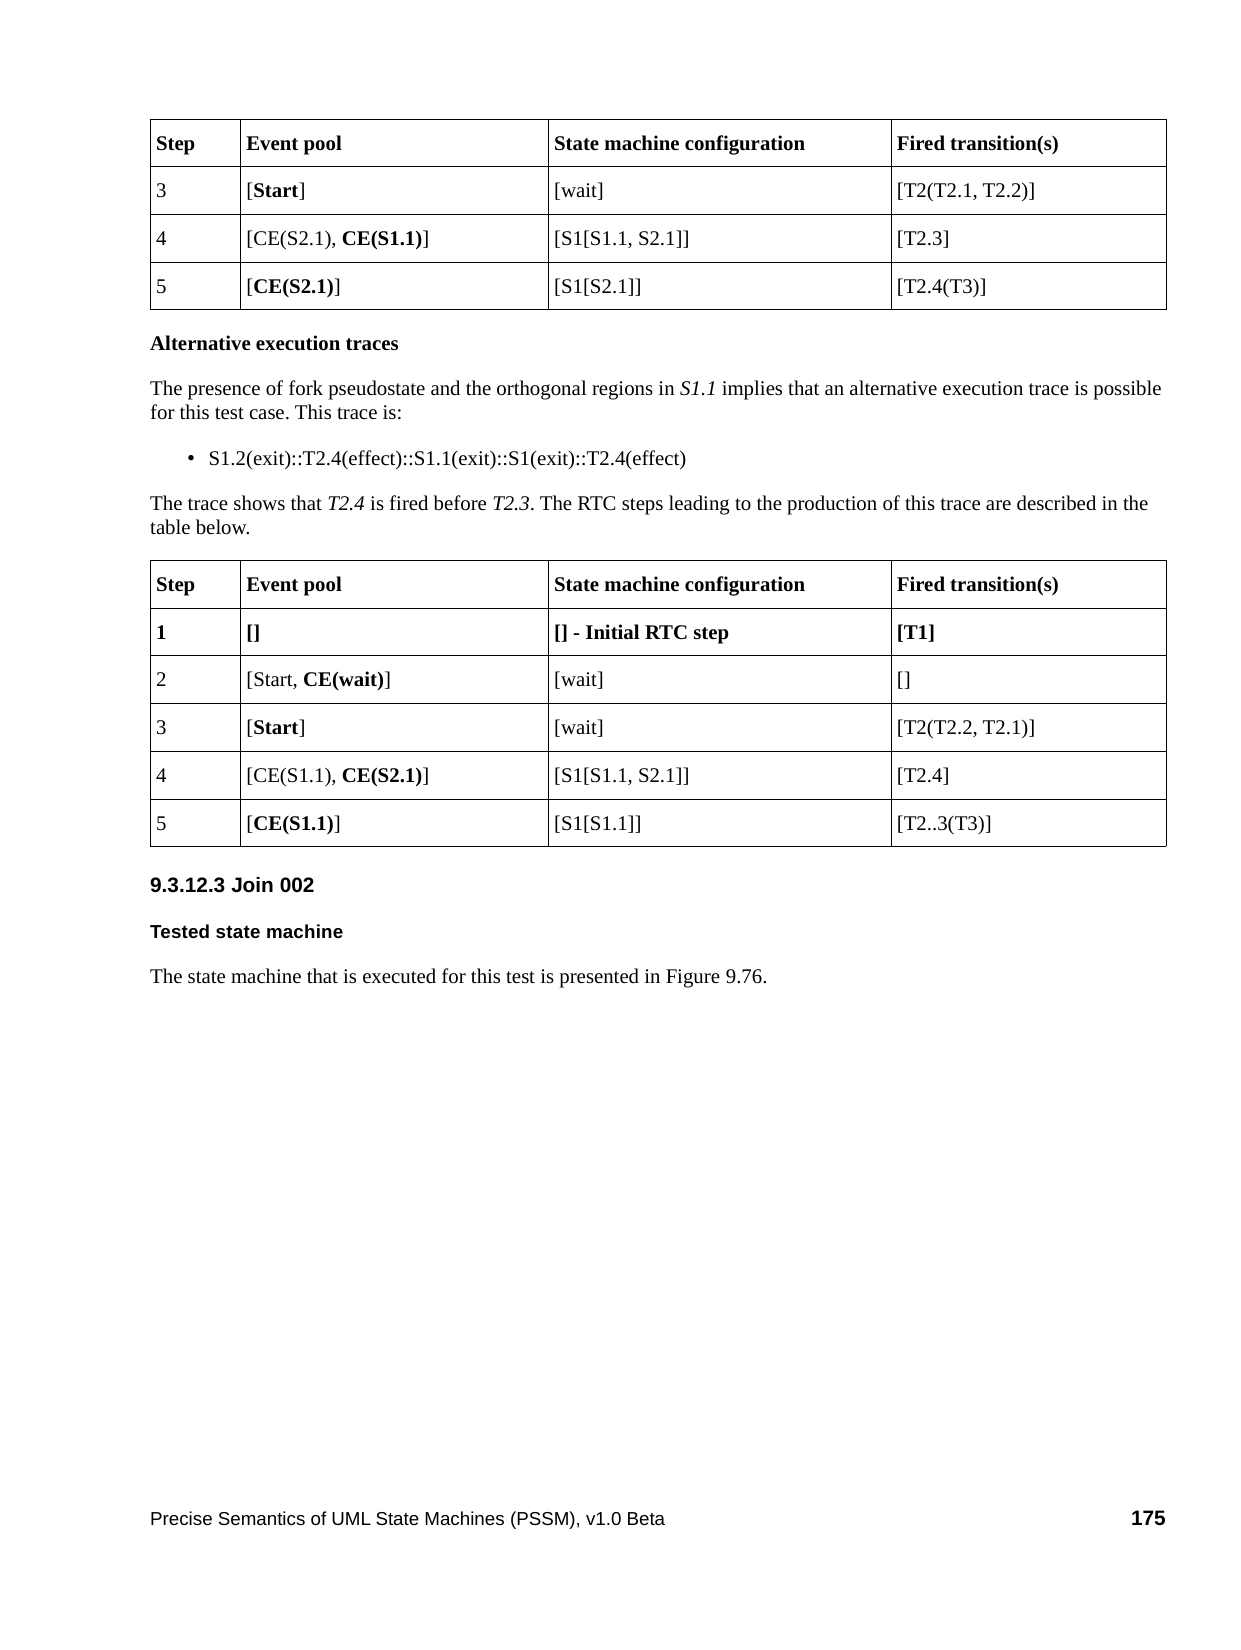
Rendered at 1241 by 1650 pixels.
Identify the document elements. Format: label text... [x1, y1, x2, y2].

table_cell [CE(S2.1)] [241, 263, 548, 309]
table_cell 1 [151, 609, 240, 655]
table_header State machine configuration [549, 561, 891, 608]
subtitle Join 002 [150, 871, 1166, 896]
table_header Event pool [241, 120, 548, 166]
table_cell [T1] [892, 609, 1166, 655]
table_cell [] - Initial RTC step [549, 609, 891, 655]
table_cell [Start] [241, 704, 548, 751]
table_cell [T2.4] [892, 752, 1166, 798]
table_cell [T2..3(T3)] [892, 800, 1166, 846]
table_cell [CE(S1.1)] [241, 800, 548, 846]
table_cell [wait] [549, 704, 891, 751]
table_cell [wait] [549, 656, 891, 703]
table_cell [S1[S1.1, S2.1]] [549, 752, 891, 798]
text The trace shows that T2.4 is fired before T2.3. The RTC steps leading to the production of this trace are described in the table below. [150, 491, 1166, 539]
table_cell 4 [151, 752, 240, 798]
table_header Fired transition(s) [892, 120, 1166, 166]
table_cell [S1[S1.1, S2.1]] [549, 215, 891, 262]
table_cell [wait] [549, 167, 891, 214]
text Alternative execution traces [150, 331, 1166, 354]
table_cell [T2(T2.2, T2.1)] [892, 704, 1166, 751]
table_cell [] [241, 609, 548, 655]
table_cell 3 [151, 704, 240, 751]
table_cell [Start] [241, 167, 548, 214]
table_cell 4 [151, 215, 240, 262]
text The state machine that is executed for this test is presented in Figure 9.76. [150, 964, 1166, 988]
table_cell [Start, CE(wait)] [241, 656, 548, 703]
table_cell [CE(S2.1), CE(S1.1)] [241, 215, 548, 262]
table_header State machine configuration [549, 120, 891, 166]
table_cell [S1[S1.1]] [549, 800, 891, 846]
table_header Event pool [241, 561, 548, 608]
text The presence of fork pseudostate and the orthogonal regions in S1.1 implies that an alternative execution trace is possible for this test case. This trace is: [150, 376, 1166, 424]
table_cell [T2.4(T3)] [892, 263, 1166, 309]
table_cell [] [892, 656, 1166, 703]
table_cell 5 [151, 800, 240, 846]
table_cell 3 [151, 167, 240, 214]
table_cell [CE(S1.1), CE(S2.1)] [241, 752, 548, 798]
table_header Step [151, 561, 240, 608]
list S1.2(exit)::T2.4(effect)::S1.1(exit)::S1(exit)::T2.4(effect) [187, 445, 1166, 470]
table_header Step [151, 120, 240, 166]
table_cell 2 [151, 656, 240, 703]
table_cell [S1[S2.1]] [549, 263, 891, 309]
table_cell 5 [151, 263, 240, 309]
table_cell [T2(T2.1, T2.2)] [892, 167, 1166, 214]
subtitle Tested state machine [150, 921, 1166, 943]
table_cell [T2.3] [892, 215, 1166, 262]
table_header Fired transition(s) [892, 561, 1166, 608]
